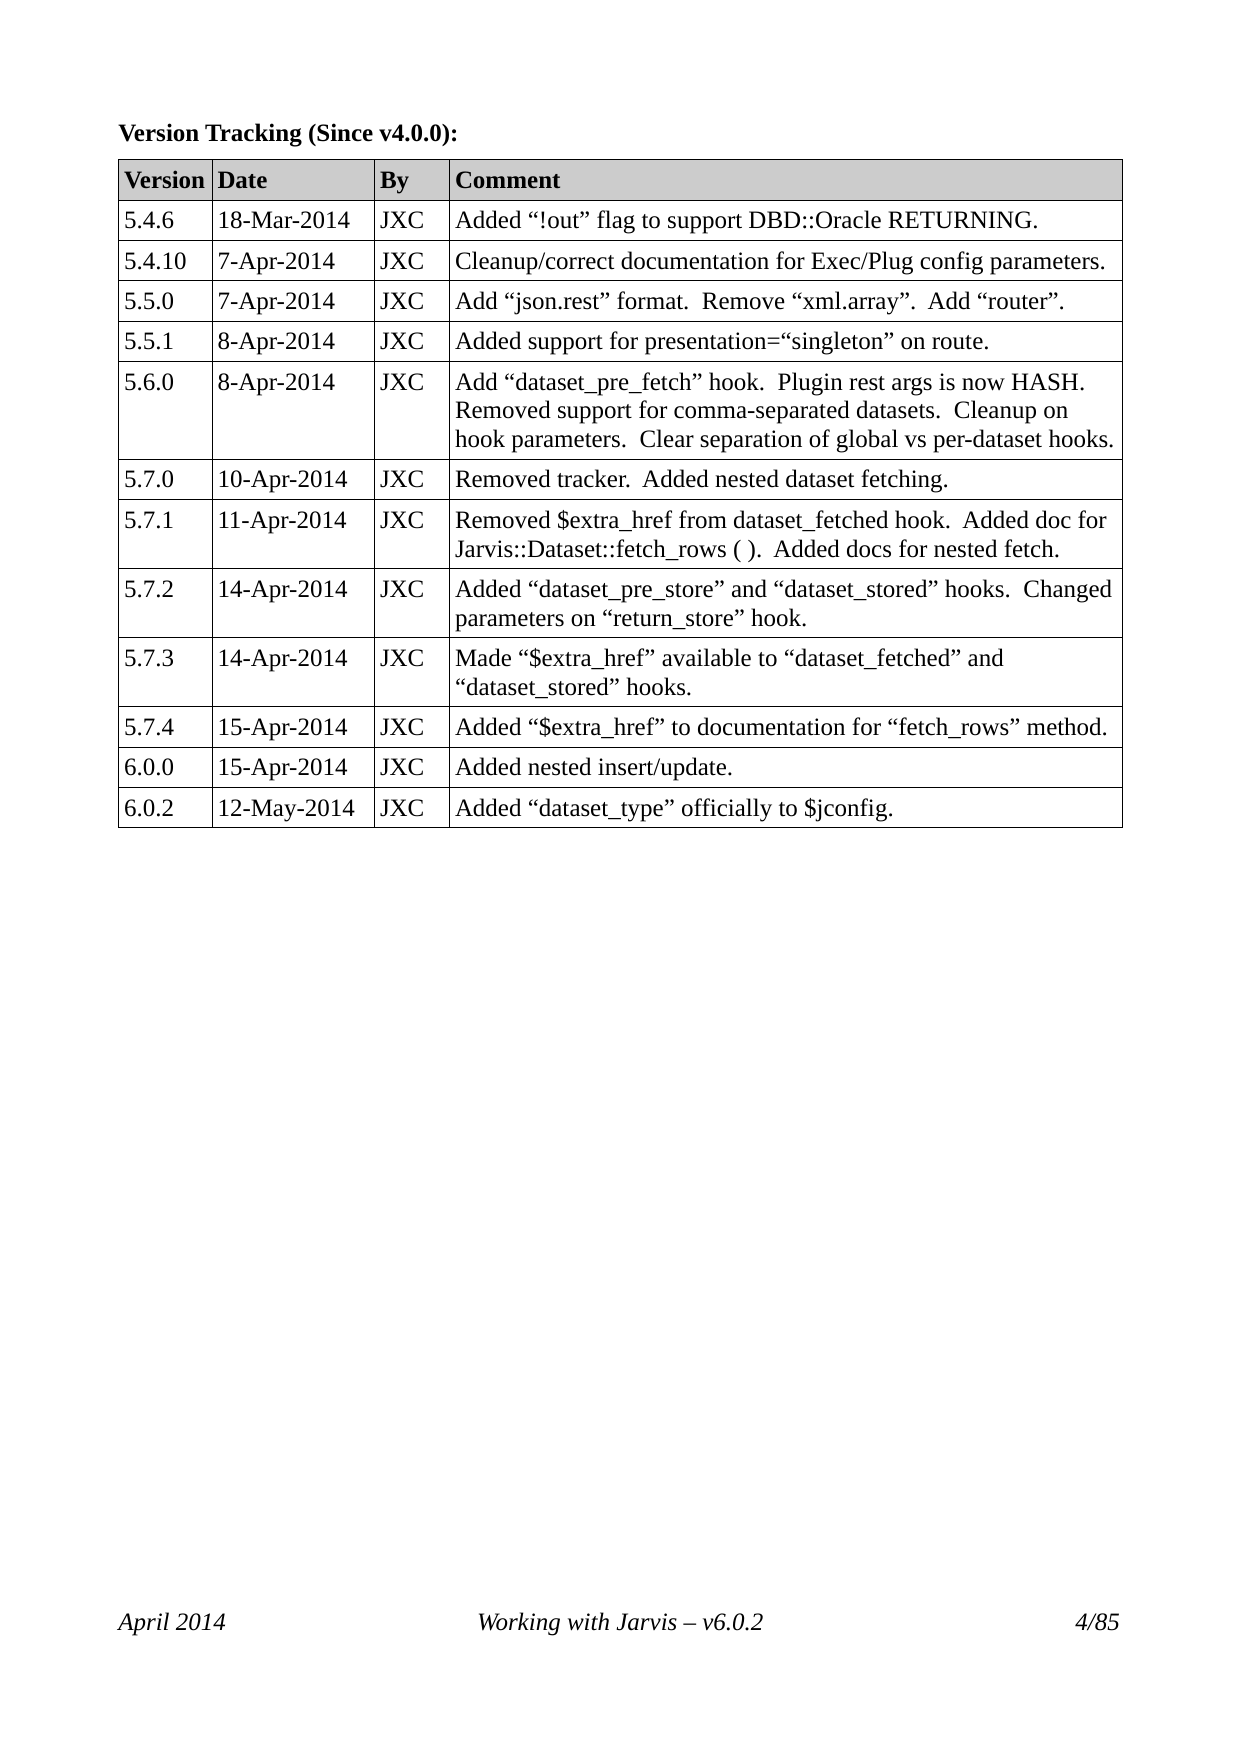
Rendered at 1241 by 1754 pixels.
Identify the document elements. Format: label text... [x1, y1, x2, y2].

table_cell 12-May-2014 [213, 788, 374, 827]
table_cell 5.7.0 [119, 460, 212, 499]
table_cell Removed tracker. Added nested dataset fetching. [450, 460, 1122, 499]
table_cell Cleanup/correct documentation for Exec/Plug config parameters. [450, 241, 1122, 280]
table_cell 6.0.0 [119, 748, 212, 787]
table_cell Added “!out” flag to support DBD::Oracle RETURNING. [450, 201, 1122, 240]
table_cell 5.5.1 [119, 322, 212, 361]
table_cell Added support for presentation=“singleton” on route. [450, 322, 1122, 361]
table_cell 7-Apr-2014 [213, 281, 374, 321]
table_cell Added “dataset_type” officially to $jconfig. [450, 788, 1122, 827]
table_cell JXC [375, 322, 449, 361]
table_cell Add “dataset_pre_fetch” hook. Plugin rest args is now HASH. Removed support for comma-separated datasets. Cleanup on hook parameters. Clear separation of global vs per-dataset hooks. [450, 362, 1122, 459]
table_cell 5.5.0 [119, 281, 212, 321]
table_cell JXC [375, 707, 449, 747]
table_cell Removed $extra_href from dataset_fetched hook. Added doc for Jarvis::Dataset::fetch_rows ( ). Added docs for nested fetch. [450, 500, 1122, 568]
table_cell JXC [375, 788, 449, 827]
text Version Tracking (Since v4.0.0): [118, 118, 1122, 147]
table_cell JXC [375, 748, 449, 787]
table_cell Add “json.rest” format. Remove “xml.array”. Add “router”. [450, 281, 1122, 321]
table_cell 14-Apr-2014 [213, 569, 374, 637]
table_cell JXC [375, 638, 449, 706]
table_cell JXC [375, 201, 449, 240]
table_header Date [213, 160, 374, 200]
table_cell 5.7.1 [119, 500, 212, 568]
table_cell Added “$extra_href” to documentation for “fetch_rows” method. [450, 707, 1122, 747]
table_cell 18-Mar-2014 [213, 201, 374, 240]
table_header Comment [450, 160, 1122, 200]
table_cell Added nested insert/update. [450, 748, 1122, 787]
table_cell 11-Apr-2014 [213, 500, 374, 568]
table_cell JXC [375, 281, 449, 321]
table_cell JXC [375, 569, 449, 637]
table_cell 5.7.3 [119, 638, 212, 706]
table_cell 5.7.4 [119, 707, 212, 747]
table_cell Added “dataset_pre_store” and “dataset_stored” hooks. Changed parameters on “return_store” hook. [450, 569, 1122, 637]
table_header By [375, 160, 449, 200]
table_cell 14-Apr-2014 [213, 638, 374, 706]
table_cell Made “$extra_href” available to “dataset_fetched” and “dataset_stored” hooks. [450, 638, 1122, 706]
table_cell JXC [375, 460, 449, 499]
table_cell 5.7.2 [119, 569, 212, 637]
table_cell 15-Apr-2014 [213, 748, 374, 787]
table_header Version [119, 160, 212, 200]
table_cell 8-Apr-2014 [213, 362, 374, 459]
table_cell 5.6.0 [119, 362, 212, 459]
table_cell 6.0.2 [119, 788, 212, 827]
table_cell 7-Apr-2014 [213, 241, 374, 280]
table_cell 10-Apr-2014 [213, 460, 374, 499]
table_cell 5.4.10 [119, 241, 212, 280]
table_cell JXC [375, 362, 449, 459]
table_cell JXC [375, 241, 449, 280]
table_cell 8-Apr-2014 [213, 322, 374, 361]
table_cell 5.4.6 [119, 201, 212, 240]
table_cell 15-Apr-2014 [213, 707, 374, 747]
table_cell JXC [375, 500, 449, 568]
